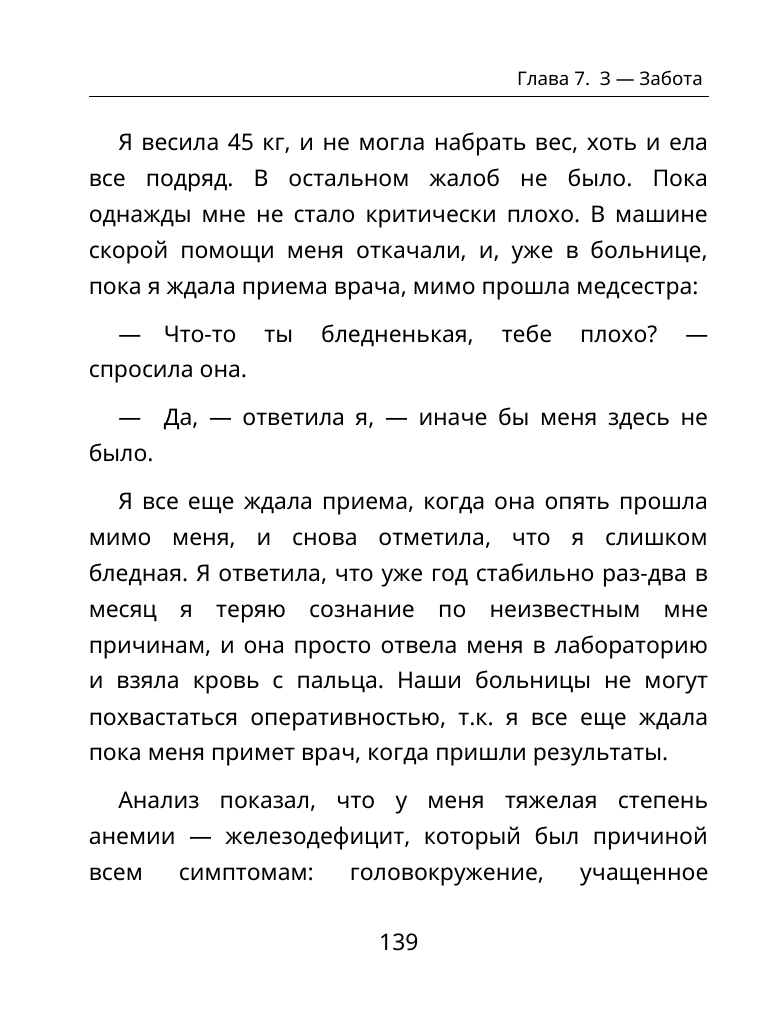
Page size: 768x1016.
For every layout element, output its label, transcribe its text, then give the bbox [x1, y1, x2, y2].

list Что-то ты бледненькая, тебе плохо? — спросила она. [88, 317, 709, 385]
list Да, — ответила я, — иначе бы меня здесь не было. [88, 401, 709, 468]
text Я все еще ждала приема, когда она опять прошла мимо меня, и снова отметила, что я слишком бледная. Я ответила, что уже год стабильно раз-два в месяц я теряю сознание по неизвестным мне причинам, и она просто отвела меня в лабораторию и взяла кровь с пальца. Наши больницы не могут похвастаться оперативностью, т.к. я все еще ждала пока меня примет врач, когда пришли результаты. [88, 485, 709, 768]
text Я весила 45 кг, и не могла набрать вес, хоть и ела все подряд. В остальном жалоб не было. Пока однажды мне не стало критически плохо. В машине скорой помощи меня откачали, и, уже в больнице, пока я ждала приема врача, мимо прошла медсестра: [88, 126, 709, 301]
text Анализ показал, что у меня тяжелая степень анемии — железодефицит, который был причиной всем симптомам: головокружение, учащенное [88, 784, 709, 887]
